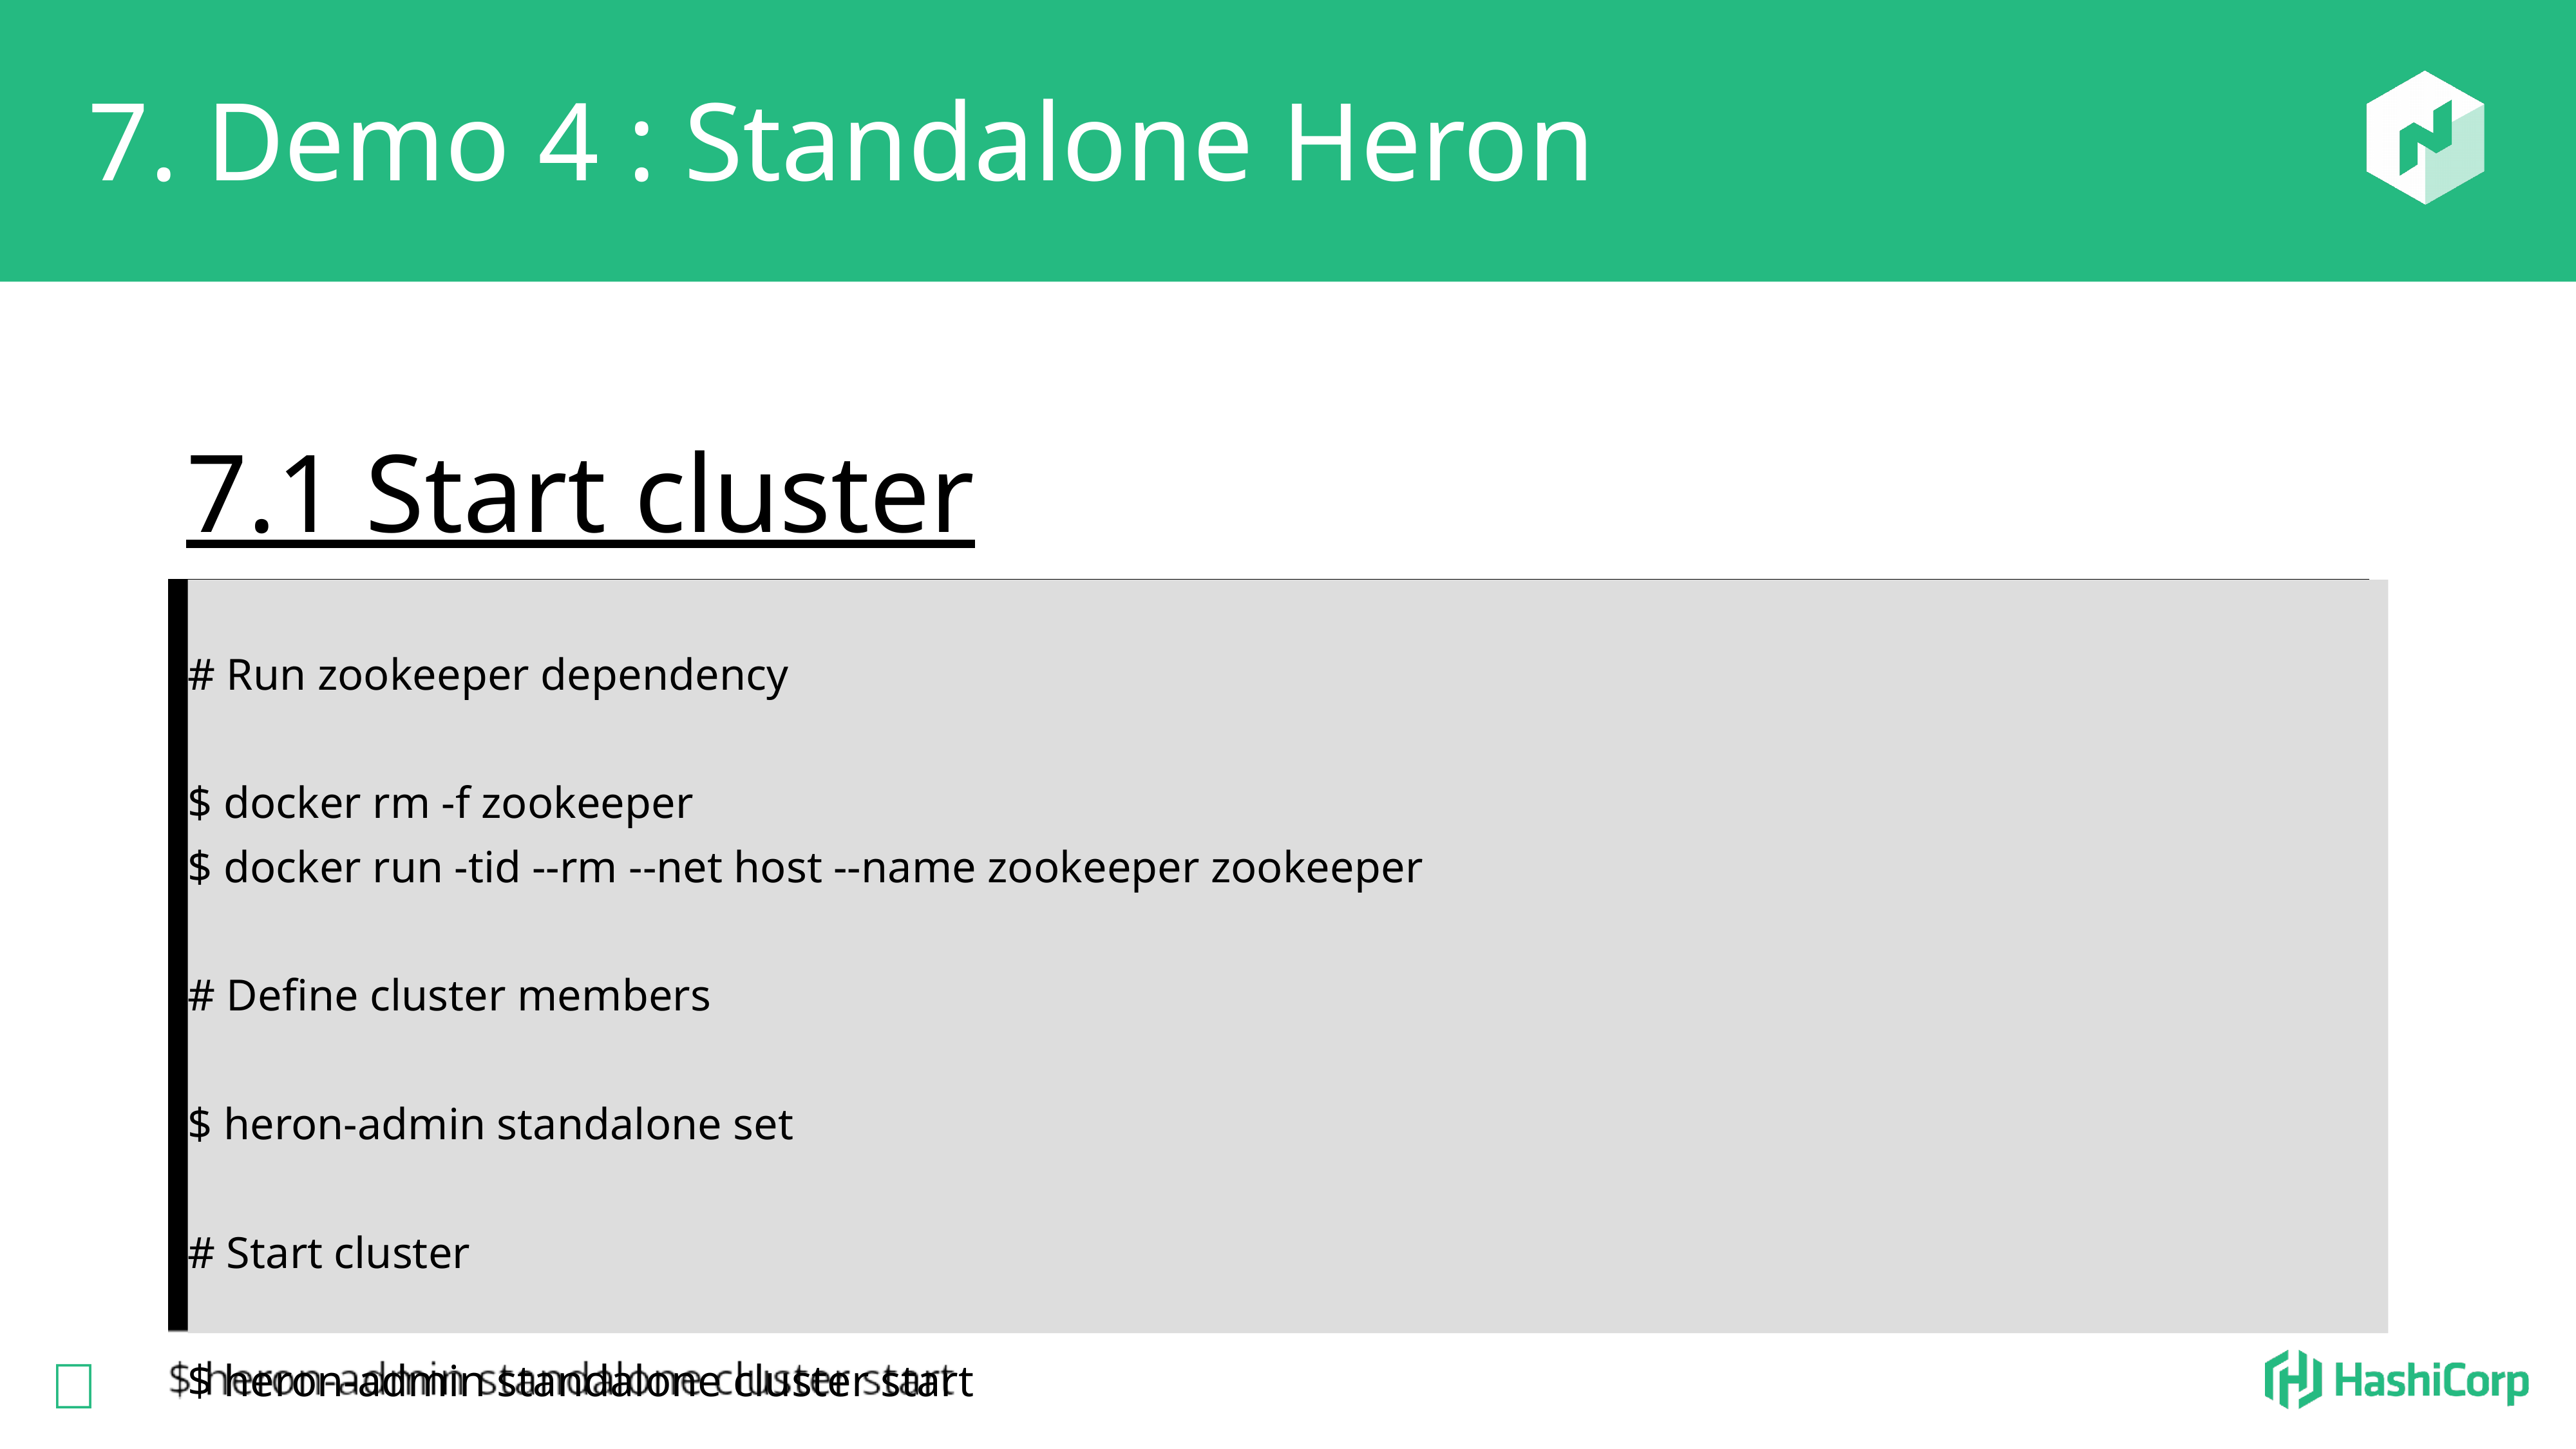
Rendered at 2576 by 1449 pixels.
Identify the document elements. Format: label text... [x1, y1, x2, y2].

title 7. Demo 4 : Standalone Heron [82, 37, 2313, 238]
list # Run zookeeper dependency $ docker rm -f zookeeper $ docker run -tid --rm --net host --name zookeeper zookeeper # Define cluster members $ heron-admin standalone set # Start cluster $ heron-admin standalone cluster start [187, 580, 2389, 1334]
list 7.1 Start cluster [186, 402, 2387, 580]
picture [2265, 1349, 2529, 1410]
picture [2358, 70, 2493, 205]
